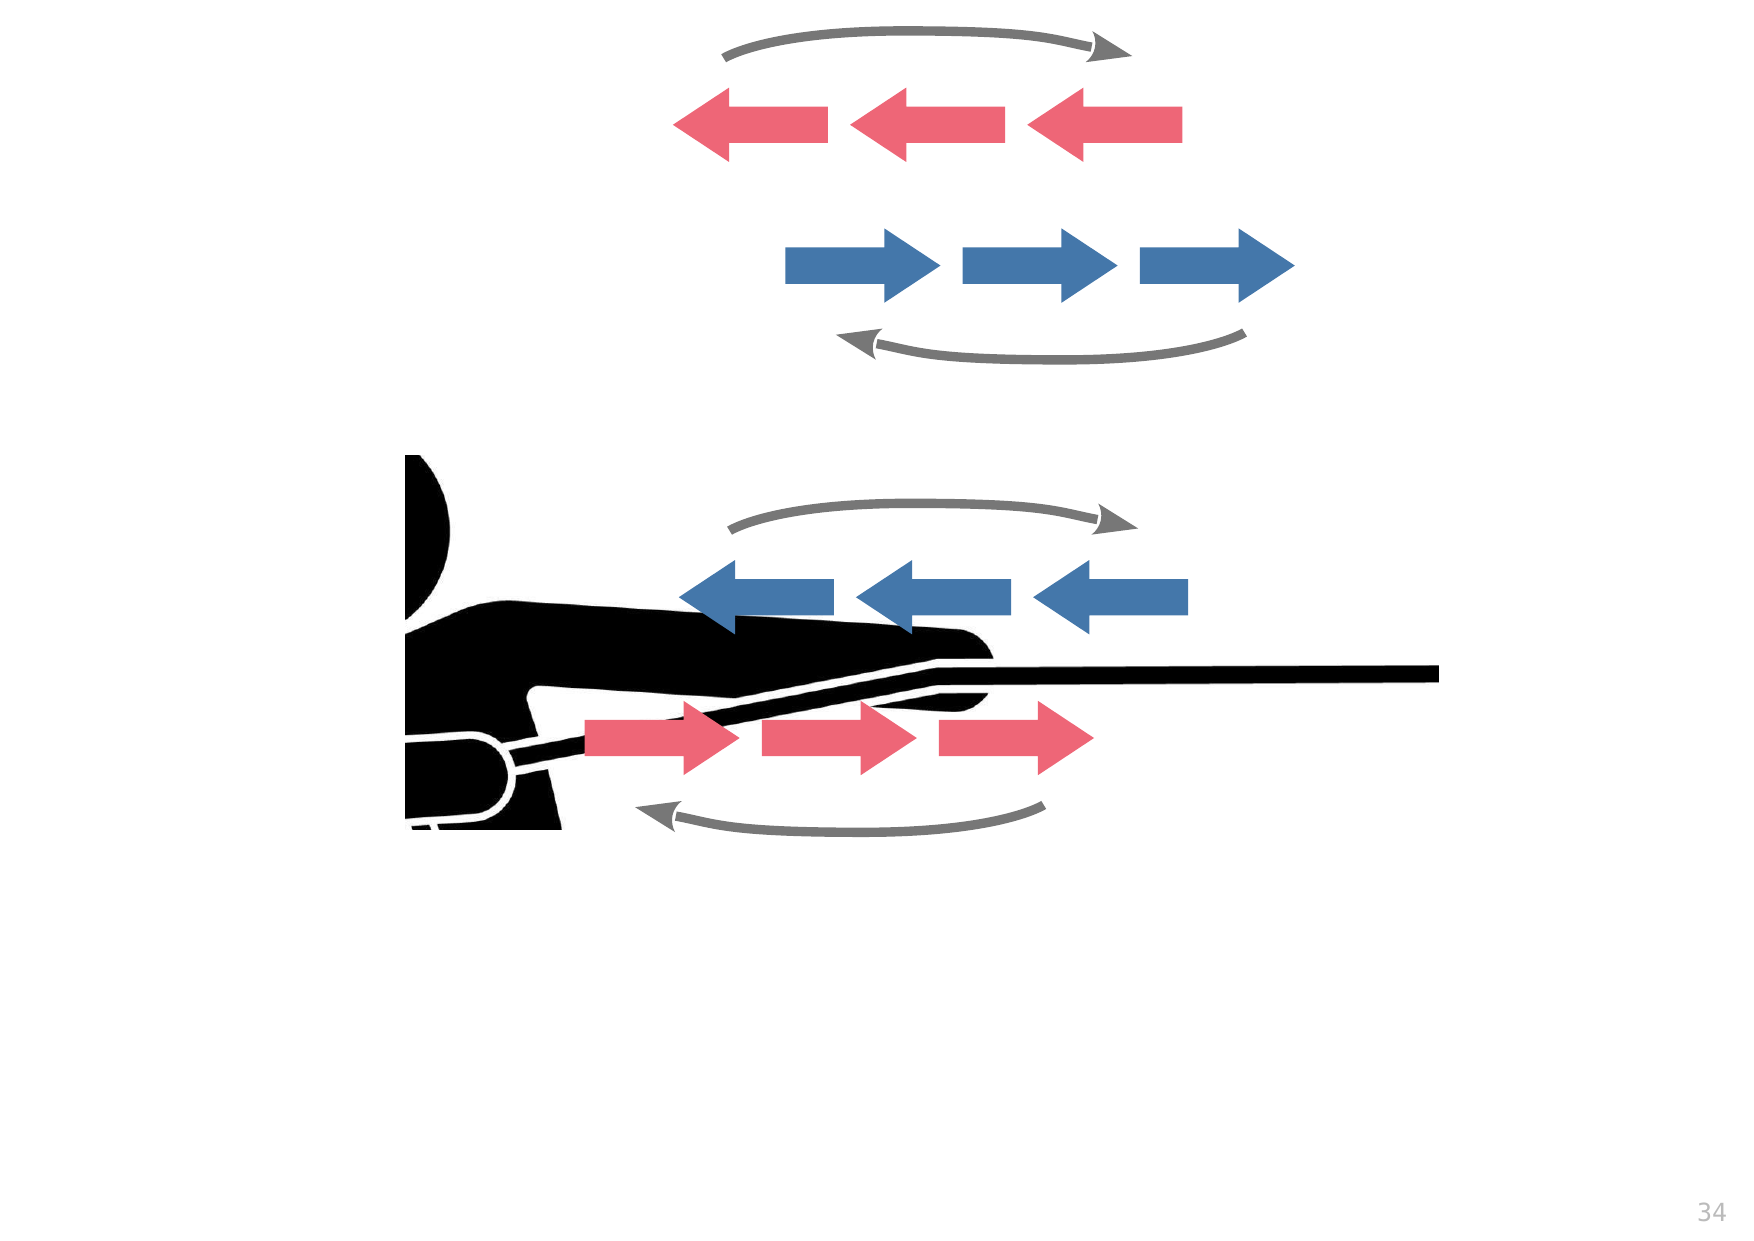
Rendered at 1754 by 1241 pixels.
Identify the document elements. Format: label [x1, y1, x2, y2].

text_box [855, 560, 1012, 635]
text_box [761, 700, 917, 776]
text_box [850, 87, 1006, 162]
text_box [1139, 228, 1295, 303]
text_box [1033, 560, 1189, 635]
text_box [678, 560, 834, 635]
text_box [672, 87, 828, 162]
text_box [785, 228, 941, 303]
picture [405, 455, 1439, 830]
text_box [584, 700, 740, 776]
text_box [1027, 87, 1183, 162]
text_box [938, 700, 1095, 776]
text_box [962, 228, 1118, 303]
